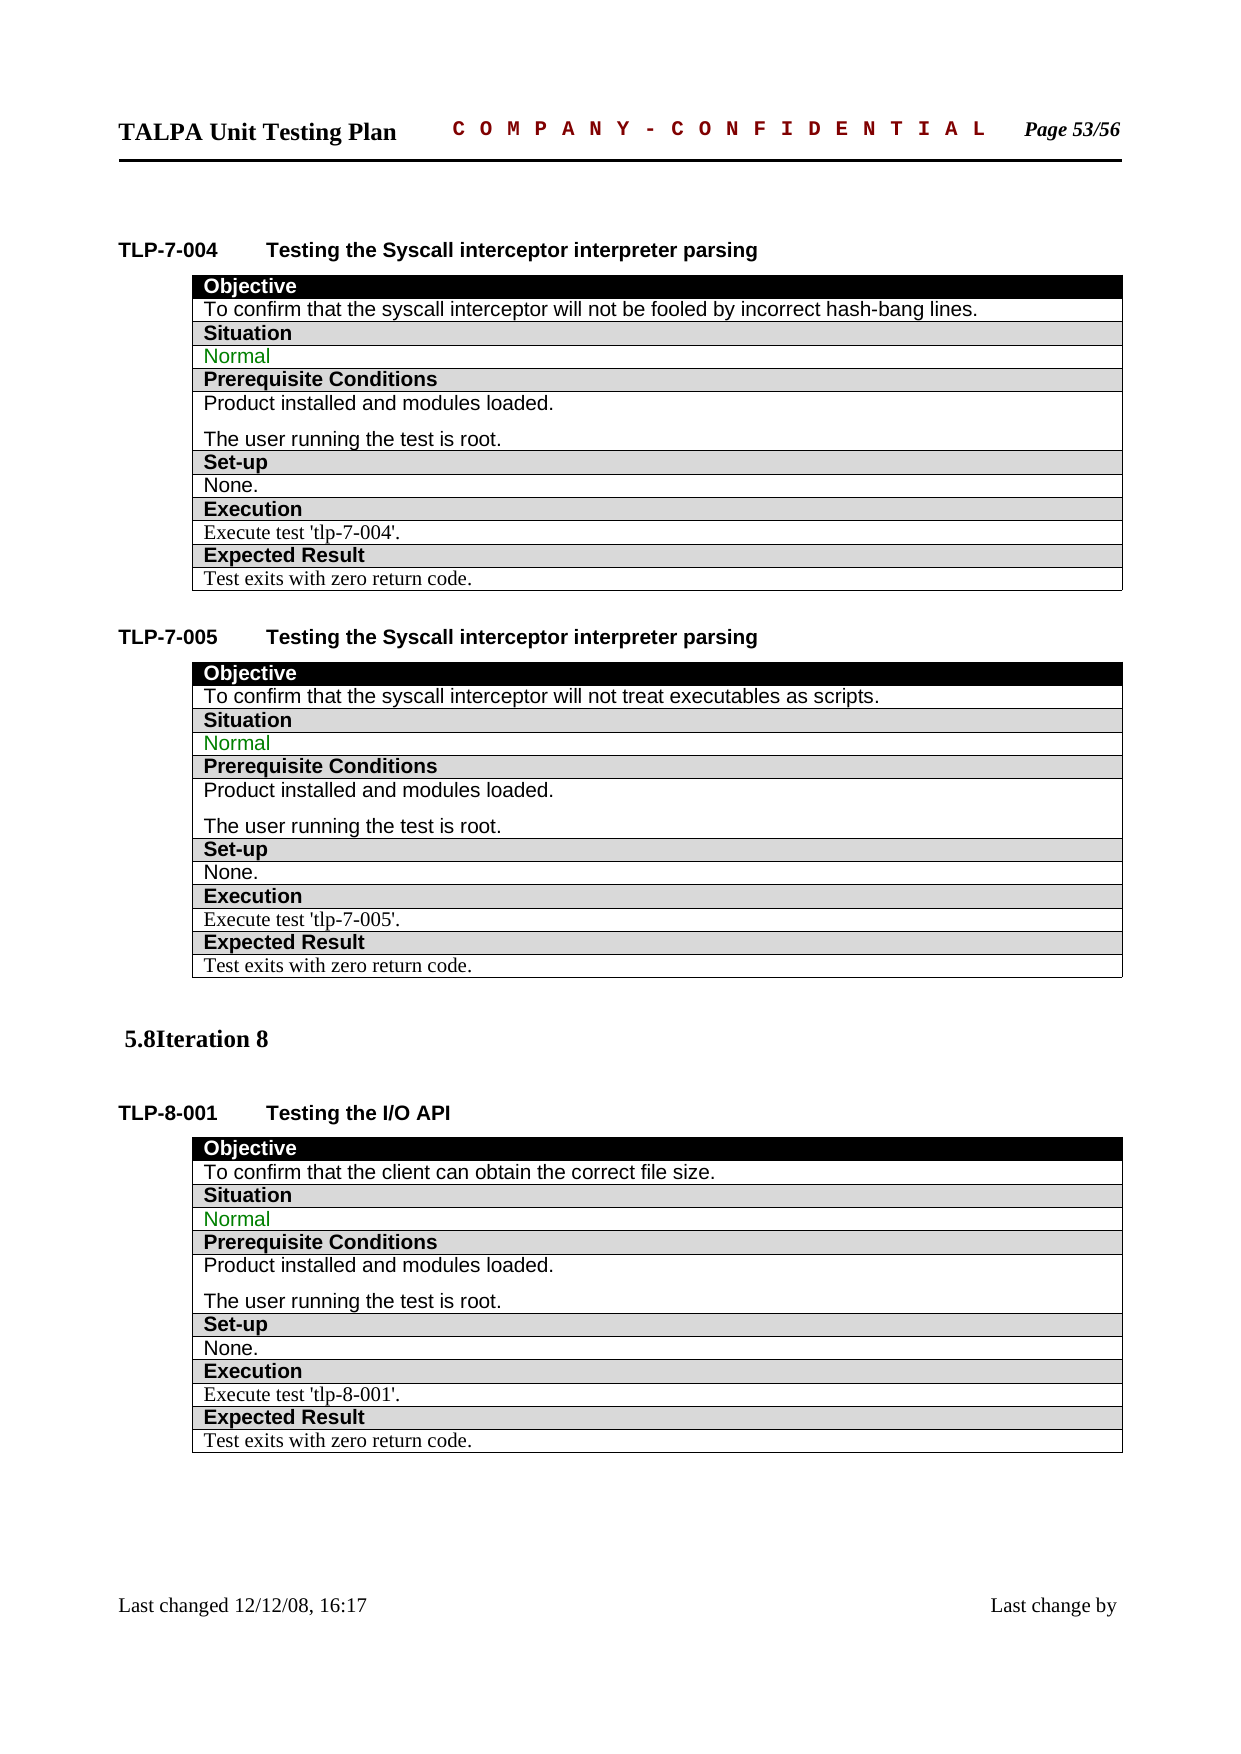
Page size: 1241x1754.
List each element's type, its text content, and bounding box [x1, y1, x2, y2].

table_cell Execution [193, 885, 1122, 908]
table_cell To confirm that the client can obtain the correct file size. [193, 1161, 1122, 1184]
table_cell None. [193, 1337, 1122, 1359]
table_cell Expected Result [193, 1407, 1122, 1429]
table_header Objective [193, 276, 1122, 298]
table_cell Test exits with zero return code. [193, 955, 1122, 977]
table_cell To confirm that the syscall interceptor will not treat executables as scripts. [193, 686, 1122, 708]
table_cell Execution [193, 498, 1122, 520]
table_cell Expected Result [193, 545, 1122, 567]
table_cell Product installed and modules loaded. The user running the test is root. [193, 779, 1122, 838]
table_cell Prerequisite Conditions [193, 369, 1122, 391]
table_cell None. [193, 862, 1122, 884]
table_cell Situation [193, 1185, 1122, 1207]
text TLP-7-005 Testing the Syscall interceptor interpreter parsing [118, 626, 1122, 649]
table_cell Product installed and modules loaded. The user running the test is root. [193, 392, 1122, 450]
table_cell Set-up [193, 839, 1122, 861]
text TLP-7-004 Testing the Syscall interceptor interpreter parsing [118, 239, 1122, 262]
subtitle Iteration 8 [124, 1025, 1122, 1053]
table_cell Situation [193, 322, 1122, 345]
table_cell Execute test 'tlp-7-005'. [193, 909, 1122, 931]
table_cell Normal [193, 346, 1122, 368]
table_cell Execute test 'tlp-7-004'. [193, 521, 1122, 544]
table_cell Expected Result [193, 932, 1122, 954]
table_cell Set-up [193, 451, 1122, 474]
table_header Objective [193, 663, 1122, 685]
table_cell Normal [193, 1208, 1122, 1230]
table_cell Test exits with zero return code. [193, 568, 1122, 590]
table_cell Product installed and modules loaded. The user running the test is root. [193, 1255, 1122, 1313]
table_header Objective [193, 1138, 1122, 1160]
table_cell None. [193, 475, 1122, 497]
table_cell To confirm that the syscall interceptor will not be fooled by incorrect hash-bang lines. [193, 299, 1122, 321]
table_cell Execution [193, 1360, 1122, 1383]
table_cell Prerequisite Conditions [193, 1231, 1122, 1254]
text TLP-8-001 Testing the I/O API [118, 1101, 1122, 1124]
table_cell Test exits with zero return code. [193, 1430, 1122, 1452]
table_cell Normal [193, 733, 1122, 755]
table_cell Prerequisite Conditions [193, 756, 1122, 778]
table_cell Set-up [193, 1314, 1122, 1336]
table_cell Execute test 'tlp-8-001'. [193, 1384, 1122, 1406]
table_cell Situation [193, 709, 1122, 732]
